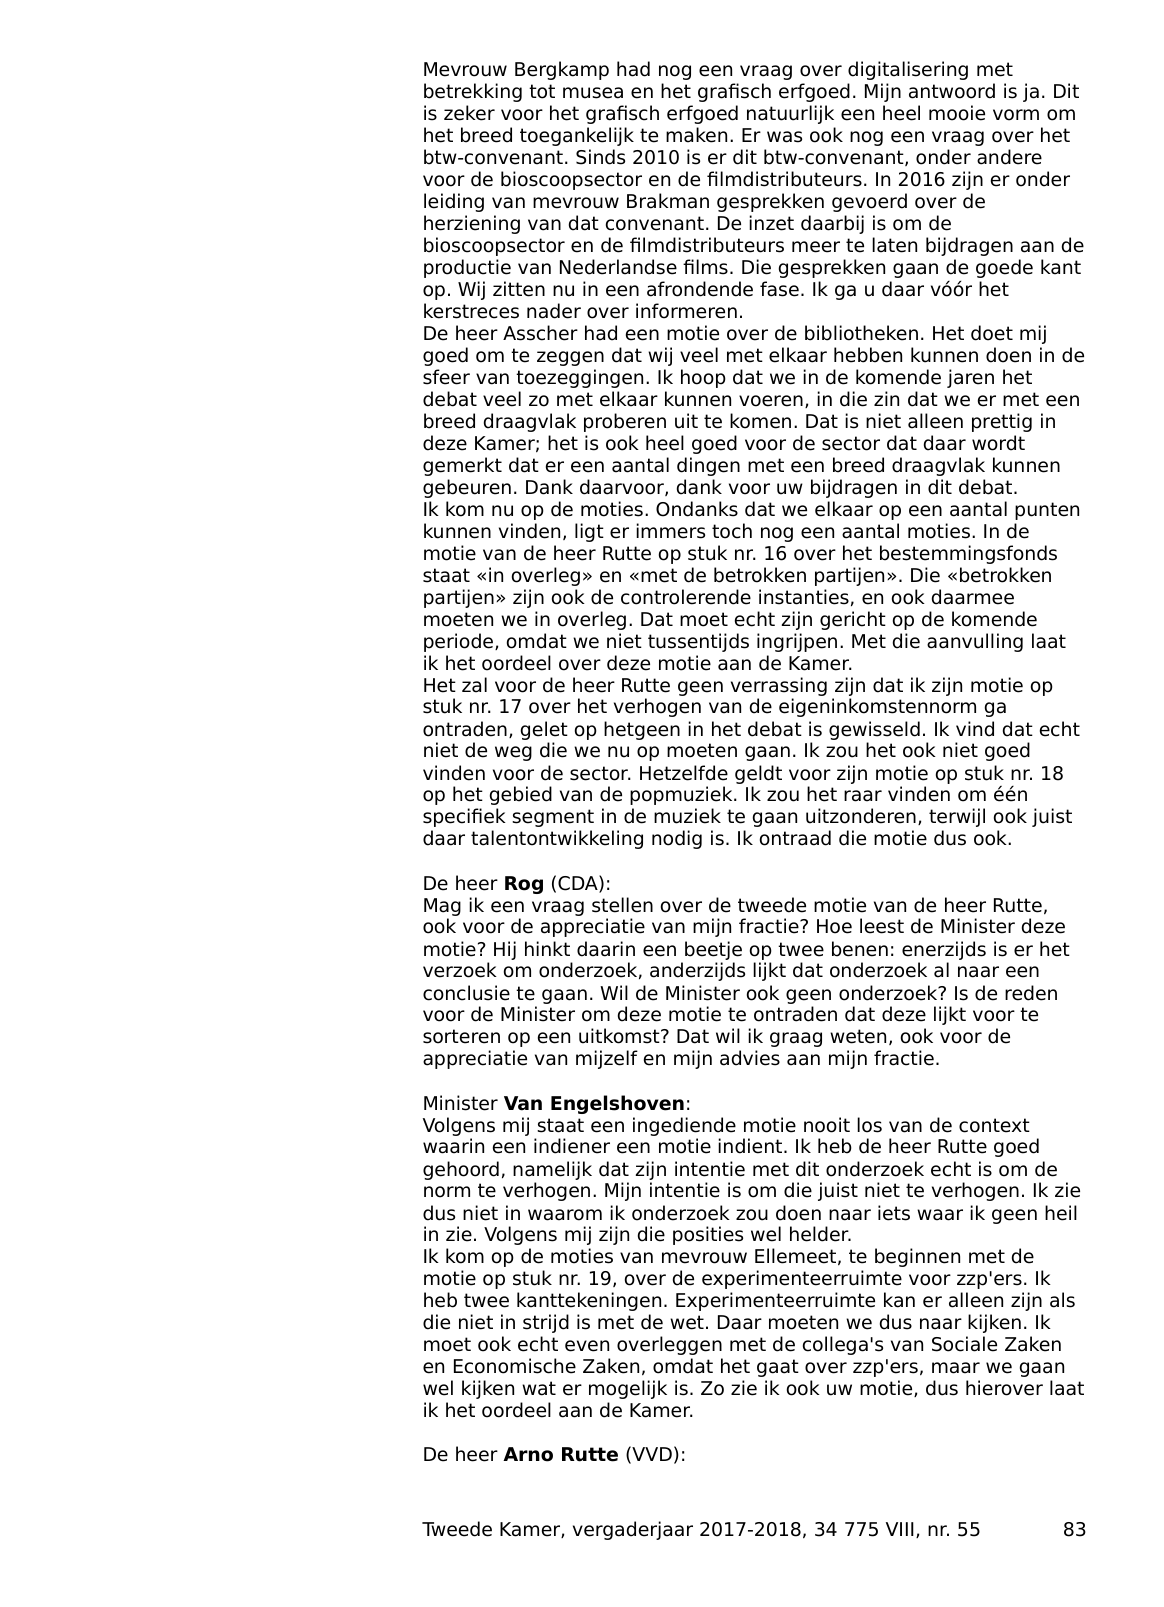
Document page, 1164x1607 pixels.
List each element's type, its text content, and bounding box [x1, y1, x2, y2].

text De heer Rog (CDA): [422, 872, 1087, 894]
text Ik kom op de moties van mevrouw Ellemeet, te beginnen met de motie op stuk nr. 19, over de experimenteerruimte voor zzp'ers. Ik heb twee kanttekeningen. Experimenteerruimte kan er alleen zijn als die niet in strijd is met de wet. Daar moeten we dus naar kijken. Ik moet ook echt even overleggen met de collega's van Sociale Zaken en Economische Zaken, omdat het gaat over zzp'ers, maar we gaan wel kijken wat er mogelijk is. Zo zie ik ook uw motie, dus hierover laat ik het oordeel aan de Kamer. [422, 1246, 1087, 1422]
text Mag ik een vraag stellen over de tweede motie van de heer Rutte, ook voor de appreciatie van mijn fractie? Hoe leest de Minister deze motie? Hij hinkt daarin een beetje op twee benen: enerzijds is er het verzoek om onderzoek, anderzijds lijkt dat onderzoek al naar een conclusie te gaan. Wil de Minister ook geen onderzoek? Is de reden voor de Minister om deze motie te ontraden dat deze lijkt voor te sorteren op een uitkomst? Dat wil ik graag weten, ook voor de appreciatie van mijzelf en mijn advies aan mijn fractie. [422, 894, 1087, 1070]
text Het zal voor de heer Rutte geen verrassing zijn dat ik zijn motie op stuk nr. 17 over het verhogen van de eigeninkomstennorm ga ontraden, gelet op hetgeen in het debat is gewisseld. Ik vind dat echt niet de weg die we nu op moeten gaan. Ik zou het ook niet goed vinden voor de sector. Hetzelfde geldt voor zijn motie op stuk nr. 18 op het gebied van de popmuziek. Ik zou het raar vinden om één specifiek segment in de muziek te gaan uitzonderen, terwijl ook juist daar talentontwikkeling nodig is. Ik ontraad die motie dus ook. [422, 674, 1087, 850]
text Mevrouw Bergkamp had nog een vraag over digitalisering met betrekking tot musea en het grafisch erfgoed. Mijn antwoord is ja. Dit is zeker voor het grafisch erfgoed natuurlijk een heel mooie vorm om het breed toegankelijk te maken. Er was ook nog een vraag over het btw-convenant. Sinds 2010 is er dit btw-convenant, onder andere voor de bioscoopsector en de filmdistributeurs. In 2016 zijn er onder leiding van mevrouw Brakman gesprekken gevoerd over de herziening van dat convenant. De inzet daarbij is om de bioscoopsector en de filmdistributeurs meer te laten bijdragen aan de productie van Nederlandse films. Die gesprekken gaan de goede kant op. Wij zitten nu in een afrondende fase. Ik ga u daar vóór het kerstreces nader over informeren. [422, 59, 1087, 323]
text Volgens mij staat een ingediende motie nooit los van de context waarin een indiener een motie indient. Ik heb de heer Rutte goed gehoord, namelijk dat zijn intentie met dit onderzoek echt is om de norm te verhogen. Mijn intentie is om die juist niet te verhogen. Ik zie dus niet in waarom ik onderzoek zou doen naar iets waar ik geen heil in zie. Volgens mij zijn die posities wel helder. [422, 1114, 1087, 1246]
text De heer Arno Rutte (VVD): [422, 1444, 1087, 1466]
text De heer Asscher had een motie over de bibliotheken. Het doet mij goed om te zeggen dat wij veel met elkaar hebben kunnen doen in de sfeer van toezeggingen. Ik hoop dat we in de komende jaren het debat veel zo met elkaar kunnen voeren, in die zin dat we er met een breed draagvlak proberen uit te komen. Dat is niet alleen prettig in deze Kamer; het is ook heel goed voor de sector dat daar wordt gemerkt dat er een aantal dingen met een breed draagvlak kunnen gebeuren. Dank daarvoor, dank voor uw bijdragen in dit debat. [422, 323, 1087, 499]
text Ik kom nu op de moties. Ondanks dat we elkaar op een aantal punten kunnen vinden, ligt er immers toch nog een aantal moties. In de motie van de heer Rutte op stuk nr. 16 over het bestemmingsfonds staat «in overleg» en «met de betrokken partijen». Die «betrokken partijen» zijn ook de controlerende instanties, en ook daarmee moeten we in overleg. Dat moet echt zijn gericht op de komende periode, omdat we niet tussentijds ingrijpen. Met die aanvulling laat ik het oordeel over deze motie aan de Kamer. [422, 499, 1087, 674]
text Minister Van Engelshoven: [422, 1092, 1087, 1114]
